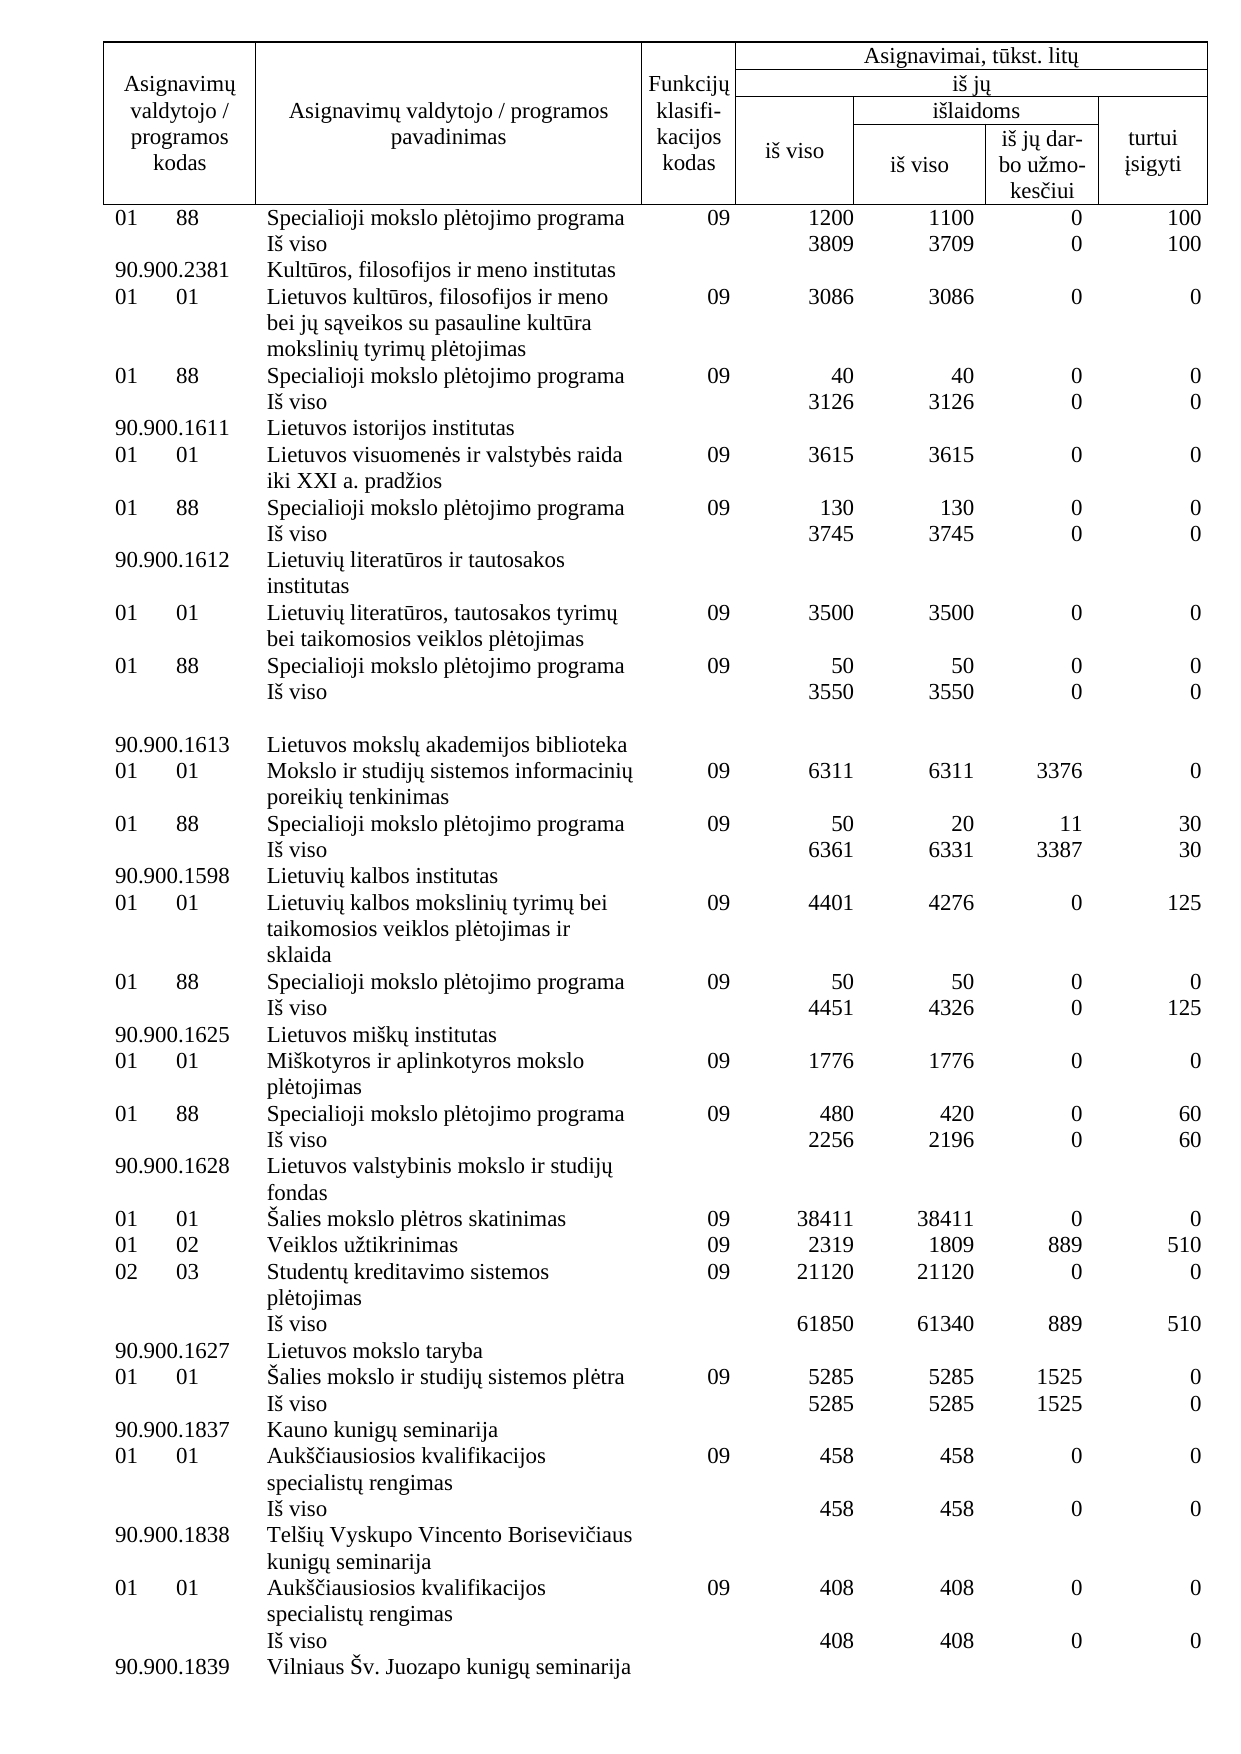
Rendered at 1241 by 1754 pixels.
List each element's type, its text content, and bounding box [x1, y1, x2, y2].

table_cell 0 [1093, 1442, 1213, 1495]
table_cell [985, 863, 1093, 889]
table_cell 0 [1093, 1047, 1213, 1100]
table_cell 88 [165, 362, 255, 388]
table_cell 01 [104, 1100, 164, 1126]
table_cell 130 [865, 494, 985, 520]
table_cell Miškotyros ir aplinkotyros mokslo plėtojimas [255, 1047, 646, 1100]
table_cell [865, 863, 985, 889]
table_cell 09 [646, 494, 741, 520]
table_cell Lietuvos mokslo taryba [255, 1337, 646, 1363]
table_cell [1213, 1574, 1221, 1627]
table_cell Specialioji mokslo plėtojimo programa [255, 494, 646, 520]
table_cell 21120 [741, 1258, 865, 1311]
table_cell 38411 [741, 1205, 865, 1231]
table_cell 0 [1093, 1627, 1213, 1653]
table_cell 09 [646, 1258, 741, 1311]
table_cell [1213, 1653, 1221, 1679]
table_cell 09 [646, 599, 741, 652]
table_cell [1213, 1495, 1221, 1521]
table_cell Studentų kreditavimo sistemos plėtojimas [255, 1258, 646, 1311]
table_cell 09 [646, 362, 741, 388]
table_cell 1809 [865, 1231, 985, 1258]
table_cell 100 [1093, 230, 1213, 256]
table_cell 01 [104, 1442, 164, 1495]
table_cell [1208, 124, 1213, 204]
table_cell [104, 836, 164, 862]
table_cell 09 [646, 1574, 741, 1627]
table_cell [104, 1627, 164, 1653]
table_cell 6311 [865, 757, 985, 810]
table_cell Iš viso [255, 678, 646, 704]
table_cell Specialioji mokslo plėtojimo programa [255, 968, 646, 994]
table_cell [985, 1021, 1093, 1047]
table_cell [1213, 1153, 1221, 1205]
table_cell 01 [104, 205, 164, 230]
table_cell Šalies mokslo ir studijų sistemos plėtra [255, 1363, 646, 1389]
table_cell [1213, 520, 1221, 546]
table_cell [741, 415, 865, 441]
table_cell [1213, 599, 1221, 652]
table_cell 2196 [865, 1126, 985, 1152]
table_cell 50 [865, 968, 985, 994]
table_cell [1093, 1653, 1213, 1679]
table_cell Iš viso [255, 1495, 646, 1521]
table_cell iš viso [854, 125, 985, 204]
table_cell 5285 [865, 1390, 985, 1416]
table_cell 4451 [741, 994, 865, 1021]
table_cell 1100 [865, 205, 985, 230]
table_cell 480 [741, 1100, 865, 1126]
table_cell 0 [985, 1258, 1093, 1311]
table_cell 0 [985, 441, 1093, 493]
table_cell 125 [1093, 994, 1213, 1021]
table_cell [646, 863, 741, 889]
table_cell 11 [985, 810, 1093, 836]
table_cell 90.900.1625 [104, 1021, 255, 1047]
table_cell [1213, 546, 1221, 599]
table_cell [165, 388, 255, 414]
table_cell [646, 520, 741, 546]
table_cell 3086 [865, 283, 985, 362]
table_cell 90.900.1837 [104, 1416, 255, 1442]
table_cell Lietuvių kalbos institutas [255, 863, 646, 889]
table_cell iš jų [736, 70, 1207, 96]
table_cell 90.900.2381 [104, 256, 255, 283]
table_cell 0 [1093, 968, 1213, 994]
table_cell 4276 [865, 889, 985, 968]
table_cell Lietuvos mokslų akademijos biblioteka [255, 731, 646, 757]
table_cell 20 [865, 810, 985, 836]
table_cell 0 [985, 1205, 1093, 1231]
table_cell [646, 1021, 741, 1047]
table_cell 01 [165, 1442, 255, 1495]
table_cell Iš viso [255, 388, 646, 414]
table_cell 0 [1093, 494, 1213, 520]
table_cell 88 [165, 810, 255, 836]
table_cell 0 [1093, 1574, 1213, 1627]
table_cell 1200 [741, 205, 865, 230]
table_cell [1213, 256, 1221, 283]
table_cell Kultūros, filosofijos ir meno institutas [255, 256, 646, 283]
table_cell 50 [741, 810, 865, 836]
table_cell 3709 [865, 230, 985, 256]
table_header Asignavimai, tūkst. litų [736, 43, 1207, 69]
table_cell [1213, 757, 1221, 810]
table_cell 0 [985, 994, 1093, 1021]
table_cell 38411 [865, 1205, 985, 1231]
table_header Asignavimų valdytojo / programos pavadinimas [256, 43, 641, 204]
table_cell [646, 1653, 741, 1679]
table_cell Lietuvos valstybinis mokslo ir studijų fondas [255, 1153, 646, 1205]
table_cell [104, 678, 164, 704]
table_cell 1525 [985, 1390, 1093, 1416]
table_cell 01 [104, 968, 164, 994]
table_cell [741, 731, 865, 757]
table_cell 0 [1093, 1205, 1213, 1231]
table_cell 4401 [741, 889, 865, 968]
table_cell iš viso [736, 97, 853, 204]
table_cell 0 [1093, 362, 1213, 388]
table_cell [1093, 863, 1213, 889]
table_cell 50 [741, 968, 865, 994]
table_cell [1213, 69, 1221, 96]
table_cell 0 [985, 1627, 1093, 1653]
table_cell 0 [985, 599, 1093, 652]
table_cell 50 [741, 652, 865, 678]
table_cell 09 [646, 810, 741, 836]
table_cell [1093, 1416, 1213, 1442]
table_cell [1213, 994, 1221, 1021]
table_cell [985, 704, 1093, 731]
table_cell [985, 546, 1093, 599]
table_cell 09 [646, 968, 741, 994]
table_cell Specialioji mokslo plėtojimo programa [255, 810, 646, 836]
table_cell [865, 1153, 985, 1205]
table_cell [104, 520, 164, 546]
table_header Funkcijų klasifi- kacijos kodas [642, 43, 735, 204]
table_cell 01 [104, 757, 164, 810]
table_cell [985, 1153, 1093, 1205]
table_cell [1213, 1205, 1221, 1231]
table_cell [1213, 441, 1221, 493]
table_cell 0 [1093, 388, 1213, 414]
table_cell [865, 415, 985, 441]
table_cell [865, 1021, 985, 1047]
table_cell 01 [104, 810, 164, 836]
table_cell 01 [104, 1205, 164, 1231]
table_cell [104, 1126, 164, 1152]
table_cell 09 [646, 1363, 741, 1389]
table_cell 0 [1093, 757, 1213, 810]
table_cell [1213, 204, 1221, 230]
table_cell [646, 1627, 741, 1653]
table_cell 09 [646, 1047, 741, 1100]
table_cell Telšių Vyskupo Vincento Borisevičiaus kunigų seminarija [255, 1521, 646, 1574]
table_cell [646, 388, 741, 414]
table_cell [741, 1153, 865, 1205]
table_cell 01 [104, 441, 164, 493]
table_cell 458 [865, 1495, 985, 1521]
table_cell [646, 1390, 741, 1416]
table_cell 6311 [741, 757, 865, 810]
table_cell Iš viso [255, 230, 646, 256]
table_cell išlaidoms [854, 97, 1098, 123]
table_cell turtui įsigyti [1099, 97, 1207, 204]
table_cell Šalies mokslo plėtros skatinimas [255, 1205, 646, 1231]
table_cell [104, 1311, 164, 1337]
table_cell 30 [1093, 836, 1213, 862]
table_cell Mokslo ir studijų sistemos informacinių poreikių tenkinimas [255, 757, 646, 810]
table_cell [165, 994, 255, 1021]
table_cell 90.900.1628 [104, 1153, 255, 1205]
table_cell [1213, 362, 1221, 388]
table_cell 01 [165, 757, 255, 810]
table_cell [255, 704, 646, 731]
table_cell 408 [865, 1574, 985, 1627]
table_cell 50 [865, 652, 985, 678]
table_cell 3550 [741, 678, 865, 704]
table_cell [985, 1521, 1093, 1574]
table_cell [104, 1390, 164, 1416]
table_cell [741, 1337, 865, 1363]
table_cell 420 [865, 1100, 985, 1126]
table_cell 0 [1093, 1258, 1213, 1311]
table_cell 09 [646, 205, 741, 230]
table_cell [646, 1495, 741, 1521]
table_cell 09 [646, 1231, 741, 1258]
table_cell Lietuvių kalbos mokslinių tyrimų bei taikomosios veiklos plėtojimas ir sklaida [255, 889, 646, 968]
table_cell 01 [165, 1205, 255, 1231]
table_cell [1213, 863, 1221, 889]
table_cell 01 [165, 889, 255, 968]
table_cell 02 [165, 1231, 255, 1258]
table_cell 3809 [741, 230, 865, 256]
table_cell [1093, 256, 1213, 283]
table_cell 02 [104, 1258, 164, 1311]
table_cell [741, 256, 865, 283]
table_cell 01 [104, 494, 164, 520]
table_cell 0 [985, 1574, 1093, 1627]
table_cell 0 [1093, 599, 1213, 652]
table_cell [865, 256, 985, 283]
table_cell 60 [1093, 1100, 1213, 1126]
table_cell [741, 1521, 865, 1574]
table_cell [865, 1521, 985, 1574]
table_cell [865, 731, 985, 757]
table_cell 09 [646, 652, 741, 678]
table_cell 0 [1093, 283, 1213, 362]
table_cell Lietuvos visuomenės ir valstybės raida iki XXI a. pradžios [255, 441, 646, 493]
table_cell 889 [985, 1231, 1093, 1258]
table_cell iš jų dar-bo užmo-kesčiui [986, 125, 1098, 204]
table_cell 0 [985, 1100, 1093, 1126]
table_cell [646, 546, 741, 599]
table_cell 458 [741, 1495, 865, 1521]
table_cell 3745 [741, 520, 865, 546]
table_cell [985, 1337, 1093, 1363]
table_cell [741, 1416, 865, 1442]
table_cell 0 [985, 283, 1093, 362]
table_cell 458 [865, 1442, 985, 1495]
table_cell 90.900.1613 [104, 731, 255, 757]
table_header Asignavimų valdytojo / programos kodas [104, 43, 255, 204]
table_cell [1093, 1153, 1213, 1205]
table_cell [1213, 731, 1221, 757]
table_cell [1093, 1021, 1213, 1047]
table_cell [646, 1337, 741, 1363]
table_cell Lietuvių literatūros ir tautosakos institutas [255, 546, 646, 599]
table_cell [1093, 731, 1213, 757]
table_cell Iš viso [255, 1126, 646, 1152]
table_cell 0 [985, 362, 1093, 388]
table_cell Iš viso [255, 994, 646, 1021]
table_cell [165, 836, 255, 862]
table_cell 0 [985, 388, 1093, 414]
table_cell [1213, 230, 1221, 256]
table_cell [1213, 1337, 1221, 1363]
table_cell [865, 1416, 985, 1442]
table_cell [165, 1495, 255, 1521]
table_cell 01 [104, 1363, 164, 1389]
table_cell 01 [165, 1574, 255, 1627]
table_cell 3126 [741, 388, 865, 414]
table_cell 0 [1093, 678, 1213, 704]
table_cell 6361 [741, 836, 865, 862]
table_cell 0 [1093, 1363, 1213, 1389]
table_cell [646, 678, 741, 704]
table_cell 125 [1093, 889, 1213, 968]
table_cell [165, 1311, 255, 1337]
table_cell [1213, 704, 1221, 731]
table_cell 3126 [865, 388, 985, 414]
table_cell [1093, 1337, 1213, 1363]
table_cell 0 [1093, 652, 1213, 678]
table_cell 88 [165, 968, 255, 994]
table_cell 2256 [741, 1126, 865, 1152]
table_cell Iš viso [255, 1311, 646, 1337]
table_cell [1213, 494, 1221, 520]
table_cell 408 [741, 1627, 865, 1653]
table_cell 09 [646, 1442, 741, 1495]
table_cell 90.900.1612 [104, 546, 255, 599]
table_cell 01 [104, 1574, 164, 1627]
table_cell 88 [165, 494, 255, 520]
table_cell 1776 [741, 1047, 865, 1100]
table_cell 100 [1093, 204, 1213, 230]
table_cell Aukščiausiosios kvalifikacijos specialistų rengimas [255, 1442, 646, 1495]
table_cell 3086 [741, 283, 865, 362]
table_cell 6331 [865, 836, 985, 862]
table_cell 09 [646, 283, 741, 362]
table_cell 130 [741, 494, 865, 520]
table_cell 3550 [865, 678, 985, 704]
table_cell [646, 731, 741, 757]
table_cell [646, 836, 741, 862]
table_cell 90.900.1838 [104, 1521, 255, 1574]
table_cell 40 [865, 362, 985, 388]
table_cell 510 [1093, 1311, 1213, 1337]
table_cell 0 [1093, 441, 1213, 493]
table_cell [741, 1021, 865, 1047]
table_cell 5285 [741, 1363, 865, 1389]
table_cell 3500 [741, 599, 865, 652]
table_cell 408 [865, 1627, 985, 1653]
table_cell Kauno kunigų seminarija [255, 1416, 646, 1442]
table_cell 01 [104, 599, 164, 652]
table_cell 458 [741, 1442, 865, 1495]
table_cell [865, 1653, 985, 1679]
table_cell 0 [985, 230, 1093, 256]
table_cell Specialioji mokslo plėtojimo programa [255, 205, 646, 230]
table_cell [1213, 415, 1221, 441]
table_cell [985, 256, 1093, 283]
table_cell 3615 [865, 441, 985, 493]
table_cell [104, 994, 164, 1021]
table_cell 01 [165, 283, 255, 362]
table_cell [1213, 96, 1221, 123]
table_cell [646, 1521, 741, 1574]
table_cell 30 [1093, 810, 1213, 836]
table_cell 90.900.1611 [104, 415, 255, 441]
table_cell [1208, 96, 1213, 123]
table_cell [1213, 1126, 1221, 1152]
table_cell [646, 1126, 741, 1152]
table_cell [1213, 1416, 1221, 1442]
table_cell [1213, 283, 1221, 362]
table_cell [865, 704, 985, 731]
table_cell 01 [104, 889, 164, 968]
table_cell 1525 [985, 1363, 1093, 1389]
table_cell 21120 [865, 1258, 985, 1311]
table_cell 09 [646, 1205, 741, 1231]
table_cell 01 [104, 1047, 164, 1100]
table_cell [165, 520, 255, 546]
table_cell [1093, 704, 1213, 731]
table_cell [165, 230, 255, 256]
table_cell [165, 678, 255, 704]
table_cell [165, 1627, 255, 1653]
table_cell 09 [646, 889, 741, 968]
table_cell 408 [741, 1574, 865, 1627]
table_cell [1213, 1047, 1221, 1100]
table_cell [1213, 678, 1221, 704]
table_cell 0 [985, 494, 1093, 520]
table_cell 4326 [865, 994, 985, 1021]
table_cell 0 [985, 1442, 1093, 1495]
table_cell [646, 415, 741, 441]
table_header [1213, 41, 1221, 69]
table_cell 90.900.1839 [104, 1653, 255, 1679]
table_cell Aukščiausiosios kvalifikacijos specialistų rengimas [255, 1574, 646, 1627]
table_cell [985, 1416, 1093, 1442]
table_cell [1213, 388, 1221, 414]
table_cell [1213, 1627, 1221, 1653]
table_cell 61850 [741, 1311, 865, 1337]
table_cell [1093, 415, 1213, 441]
table_cell [1213, 1021, 1221, 1047]
table_cell [1208, 69, 1213, 96]
table_cell [985, 731, 1093, 757]
table_cell [104, 704, 164, 731]
table_cell [646, 704, 741, 731]
table_cell [646, 256, 741, 283]
table_cell [1213, 1100, 1221, 1126]
table_cell 0 [1093, 1390, 1213, 1416]
table_cell 01 [104, 362, 164, 388]
table_cell 01 [104, 1231, 164, 1258]
table_cell [1093, 1521, 1213, 1574]
table_cell 01 [104, 652, 164, 678]
table_cell [1213, 1521, 1221, 1574]
table_cell [865, 1337, 985, 1363]
table_header [1208, 41, 1213, 69]
table_cell Lietuvos istorijos institutas [255, 415, 646, 441]
table_cell [1213, 1390, 1221, 1416]
table_cell [165, 1126, 255, 1152]
table_cell 3615 [741, 441, 865, 493]
table_cell 40 [741, 362, 865, 388]
table_cell [1213, 836, 1221, 862]
table_cell 01 [165, 441, 255, 493]
table_cell 0 [985, 678, 1093, 704]
table_cell [985, 1653, 1093, 1679]
table_cell 0 [985, 889, 1093, 968]
table_cell [741, 546, 865, 599]
table_cell [1213, 1258, 1221, 1311]
table_cell 3500 [865, 599, 985, 652]
table_cell [646, 994, 741, 1021]
table_cell 0 [1093, 520, 1213, 546]
table_cell 01 [165, 1047, 255, 1100]
table_cell [741, 863, 865, 889]
table_cell 09 [646, 757, 741, 810]
table_cell Vilniaus Šv. Juozapo kunigų seminarija [255, 1653, 646, 1679]
table_cell 510 [1093, 1231, 1213, 1258]
table_cell [165, 704, 255, 731]
table_cell [1213, 124, 1221, 204]
table_cell [646, 230, 741, 256]
table_cell 889 [985, 1311, 1093, 1337]
table_cell [741, 1653, 865, 1679]
table_cell 3387 [985, 836, 1093, 862]
table_cell 3745 [865, 520, 985, 546]
table_cell [1213, 810, 1221, 836]
table_cell 0 [985, 1047, 1093, 1100]
table_cell [646, 1311, 741, 1337]
table_cell Iš viso [255, 1390, 646, 1416]
table_cell [104, 388, 164, 414]
table_cell 01 [165, 599, 255, 652]
table_cell 90.900.1627 [104, 1337, 255, 1363]
table_cell [104, 230, 164, 256]
table_cell 3376 [985, 757, 1093, 810]
table_cell 01 [165, 1363, 255, 1389]
table_cell 09 [646, 441, 741, 493]
table_cell 5285 [741, 1390, 865, 1416]
table_cell Lietuvos miškų institutas [255, 1021, 646, 1047]
table_cell 88 [165, 205, 255, 230]
table_cell [985, 415, 1093, 441]
table_cell 0 [985, 652, 1093, 678]
table_cell [646, 1416, 741, 1442]
table_cell 0 [1093, 1495, 1213, 1521]
table_cell [1213, 1231, 1221, 1258]
table_cell [1213, 652, 1221, 678]
table_cell 60 [1093, 1126, 1213, 1152]
table_cell [865, 546, 985, 599]
table_cell 0 [985, 520, 1093, 546]
table_cell 0 [985, 1495, 1093, 1521]
table_cell [1213, 889, 1221, 968]
table_cell [1213, 968, 1221, 994]
table_cell 0 [985, 205, 1093, 230]
table_cell [165, 1390, 255, 1416]
table_cell Iš viso [255, 836, 646, 862]
table_cell Iš viso [255, 520, 646, 546]
table_cell Specialioji mokslo plėtojimo programa [255, 652, 646, 678]
table_cell Specialioji mokslo plėtojimo programa [255, 362, 646, 388]
table_cell 09 [646, 1100, 741, 1126]
table_cell [1093, 546, 1213, 599]
table_cell [104, 1495, 164, 1521]
table_cell 03 [165, 1258, 255, 1311]
table_cell [1213, 1311, 1221, 1337]
table_cell 90.900.1598 [104, 863, 255, 889]
table_cell [646, 1153, 741, 1205]
table_cell Specialioji mokslo plėtojimo programa [255, 1100, 646, 1126]
table_cell 61340 [865, 1311, 985, 1337]
table_cell 88 [165, 652, 255, 678]
table_cell 0 [985, 1126, 1093, 1152]
table_cell 88 [165, 1100, 255, 1126]
table_cell [1213, 1442, 1221, 1495]
table_cell [741, 704, 865, 731]
table_cell 01 [104, 283, 164, 362]
table_cell 1776 [865, 1047, 985, 1100]
table_cell 5285 [865, 1363, 985, 1389]
table_cell Iš viso [255, 1627, 646, 1653]
table_cell 0 [985, 968, 1093, 994]
table_cell [1213, 1363, 1221, 1389]
table_cell Lietuvos kultūros, filosofijos ir meno bei jų sąveikos su pasauline kultūra mokslinių tyrimų plėtojimas [255, 283, 646, 362]
table_cell Veiklos užtikrinimas [255, 1231, 646, 1258]
table_cell Lietuvių literatūros, tautosakos tyrimų bei taikomosios veiklos plėtojimas [255, 599, 646, 652]
table_cell 2319 [741, 1231, 865, 1258]
